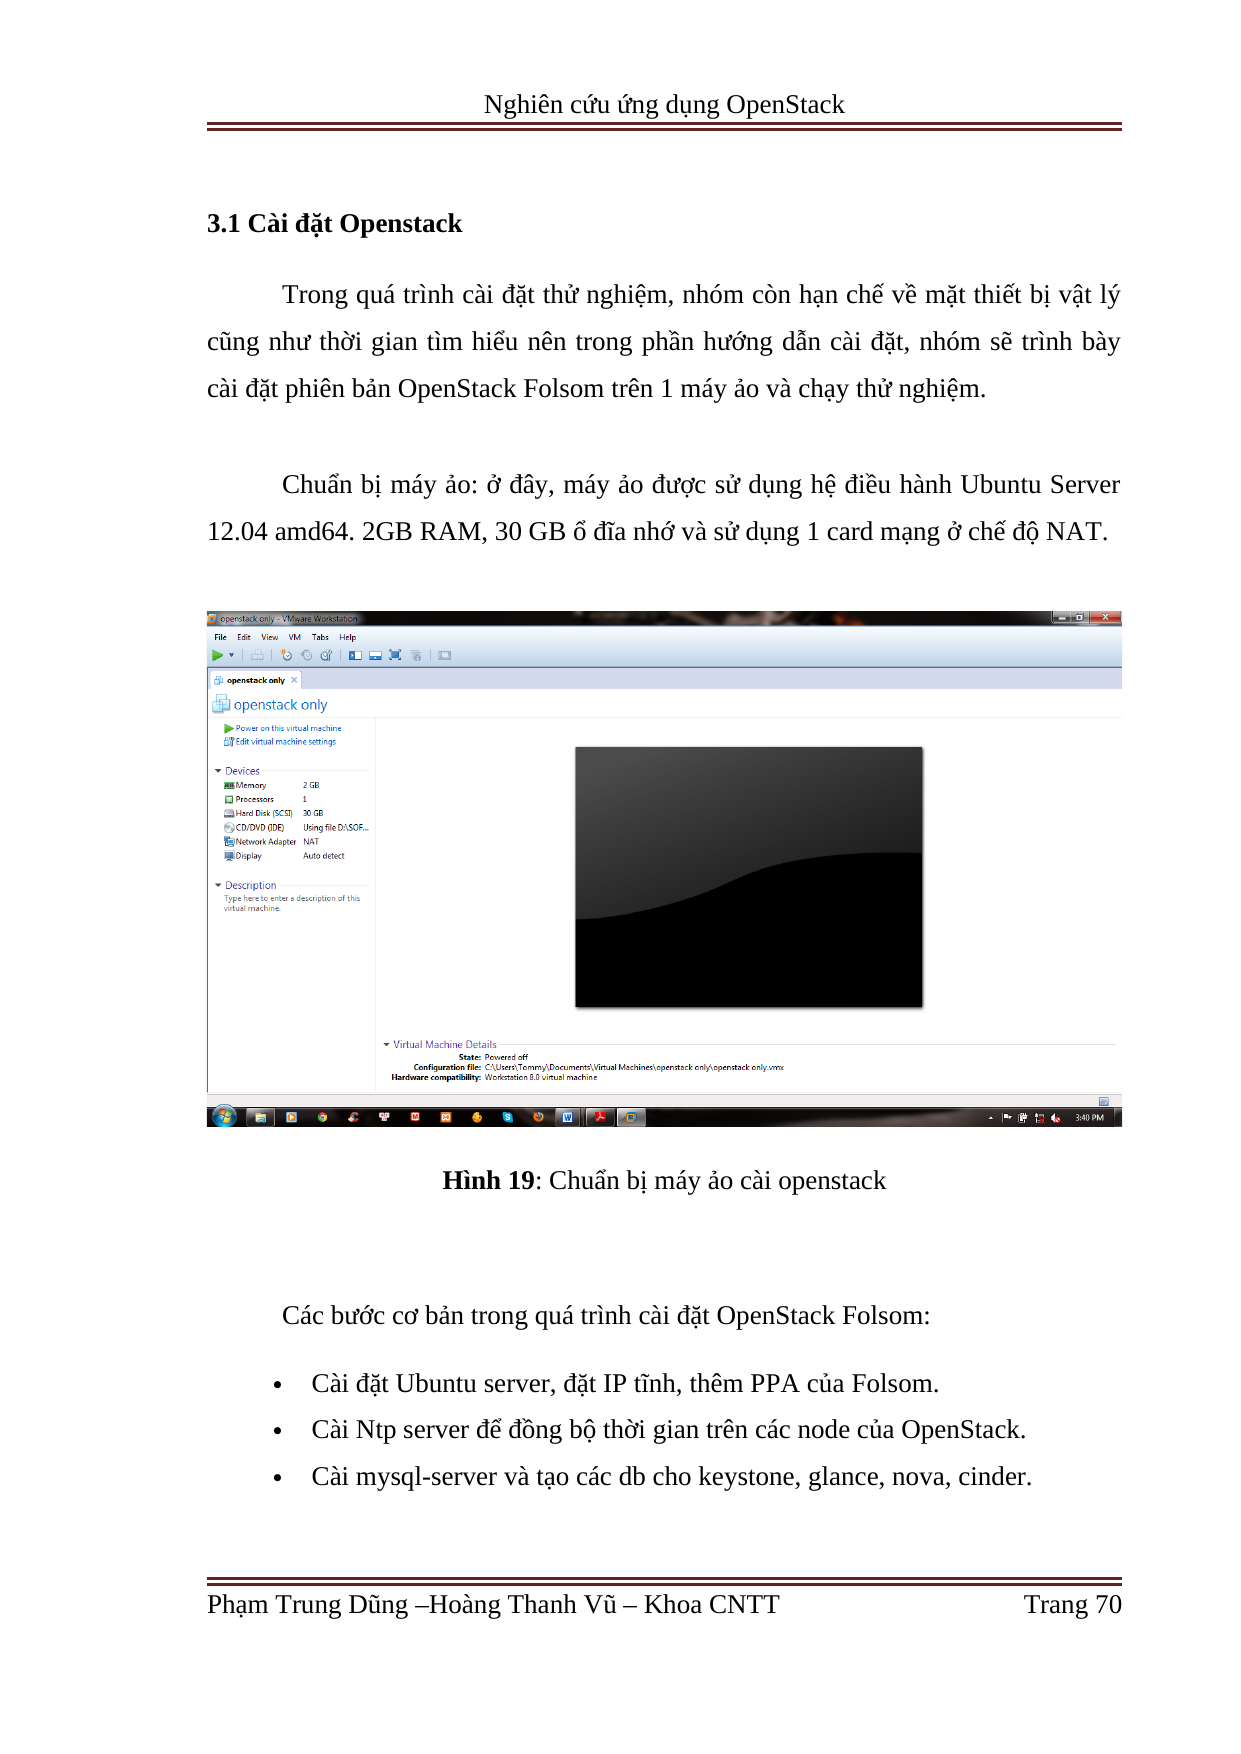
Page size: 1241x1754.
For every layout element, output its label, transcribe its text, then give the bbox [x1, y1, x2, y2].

list Cài Ntp server để đồng bộ thời gian trên các node của OpenStack. [244, 1414, 1122, 1445]
text Hình 19: Chuẩn bị máy ảo cài openstack [207, 1164, 1122, 1196]
subtitle 3.1 Cài đặt Openstack [207, 207, 1122, 238]
text Chuẩn bị máy ảo: ở đây, máy ảo được sử dụng hệ điều hành Ubuntu Server 12.04 amd64. 2GB RAM, 30 GB ổ đĩa nhớ và sử dụng 1 card mạng ở chế độ NAT. [207, 468, 1122, 546]
list Cài đặt Ubuntu server, đặt IP tĩnh, thêm PPA của Folsom. [244, 1367, 1122, 1398]
text Các bước cơ bản trong quá trình cài đặt OpenStack Folsom: [207, 1299, 1122, 1331]
text Trong quá trình cài đặt thử nghiệm, nhóm còn hạn chế về mặt thiết bị vật lý cũng như thời gian tìm hiểu nên trong phần hướng dẫn cài đặt, nhóm sẽ trình bày cài đặt phiên bản OpenStack Folsom trên 1 máy ảo và chạy thử nghiệm. [207, 278, 1122, 403]
list Cài mysql-server và tạo các db cho keystone, glance, nova, cinder. [244, 1460, 1122, 1491]
